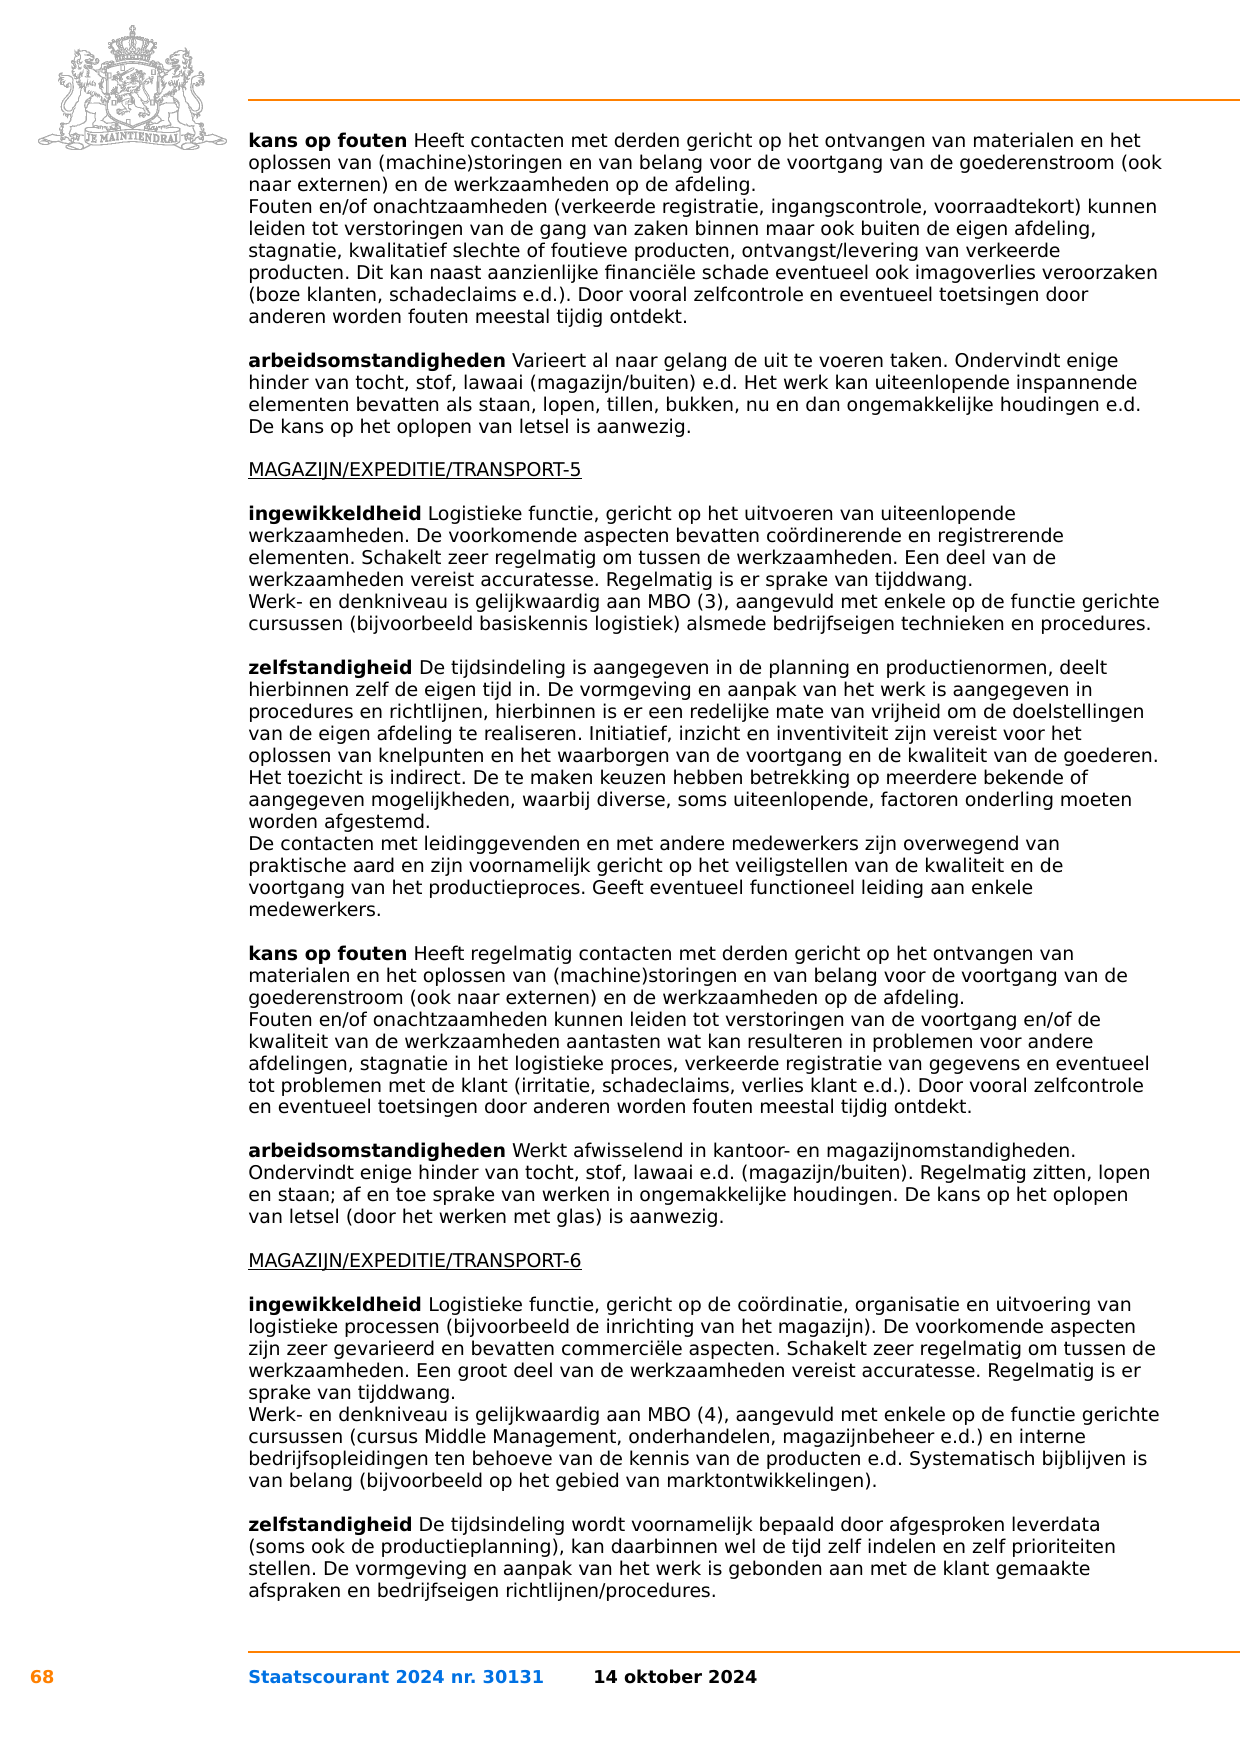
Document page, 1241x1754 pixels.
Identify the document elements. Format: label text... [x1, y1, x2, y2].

text ingewikkeldheid Logistieke functie, gericht op de coördinatie, organisatie en uitvoering van logistieke processen (bijvoorbeeld de inrichting van het magazijn). De voorkomende aspecten zijn zeer gevarieerd en bevatten commerciële aspecten. Schakelt zeer regelmatig om tussen de werkzaamheden. Een groot deel van de werkzaamheden vereist accuratesse. Regelmatig is er sprake van tijddwang. [248, 1294, 1163, 1404]
text Fouten en/of onachtzaamheden (verkeerde registratie, ingangscontrole, voorraadtekort) kunnen leiden tot verstoringen van de gang van zaken binnen maar ook buiten de eigen afdeling, stagnatie, kwalitatief slechte of foutieve producten, ontvangst/levering van verkeerde producten. Dit kan naast aanzienlijke financiële schade eventueel ook imagoverlies veroorzaken (boze klanten, schadeclaims e.d.). Door vooral zelfcontrole en eventueel toetsingen door anderen worden fouten meestal tijdig ontdekt. [248, 196, 1163, 328]
text kans op fouten Heeft regelmatig contacten met derden gericht op het ontvangen van materialen en het oplossen van (machine)storingen en van belang voor de voortgang van de goederenstroom (ook naar externen) en de werkzaamheden op de afdeling. [248, 943, 1163, 1008]
text zelfstandigheid De tijdsindeling wordt voornamelijk bepaald door afgesproken leverdata (soms ook de productieplanning), kan daarbinnen wel de tijd zelf indelen en zelf prioriteiten stellen. De vormgeving en aanpak van het werk is gebonden aan met de klant gemaakte afspraken en bedrijfseigen richtlijnen/procedures. [248, 1514, 1163, 1602]
text Werk- en denkniveau is gelijkwaardig aan MBO (4), aangevuld met enkele op de functie gerichte cursussen (cursus Middle Management, onderhandelen, magazijnbeheer e.d.) en interne bedrijfsopleidingen ten behoeve van de kennis van de producten e.d. Systematisch bijblijven is van belang (bijvoorbeeld op het gebied van marktontwikkelingen). [248, 1404, 1163, 1492]
text Werk- en denkniveau is gelijkwaardig aan MBO (3), aangevuld met enkele op de functie gerichte cursussen (bijvoorbeeld basiskennis logistiek) alsmede bedrijfseigen technieken en procedures. [248, 591, 1163, 635]
text De contacten met leidinggevenden en met andere medewerkers zijn overwegend van praktische aard en zijn voornamelijk gericht op het veiligstellen van de kwaliteit en de voortgang van het productieproces. Geeft eventueel functioneel leiding aan enkele medewerkers. [248, 833, 1163, 921]
text Fouten en/of onachtzaamheden kunnen leiden tot verstoringen van de voortgang en/of de kwaliteit van de werkzaamheden aantasten wat kan resulteren in problemen voor andere afdelingen, stagnatie in het logistieke proces, verkeerde registratie van gegevens en eventueel tot problemen met de klant (irritatie, schadeclaims, verlies klant e.d.). Door vooral zelfcontrole en eventueel toetsingen door anderen worden fouten meestal tijdig ontdekt. [248, 1008, 1163, 1118]
text arbeidsomstandigheden Varieert al naar gelang de uit te voeren taken. Ondervindt enige hinder van tocht, stof, lawaai (magazijn/buiten) e.d. Het werk kan uiteenlopende inspannende elementen bevatten als staan, lopen, tillen, bukken, nu en dan ongemakkelijke houdingen e.d. De kans op het oplopen van letsel is aanwezig. [248, 349, 1163, 437]
text arbeidsomstandigheden Werkt afwisselend in kantoor- en magazijnomstandigheden. Ondervindt enige hinder van tocht, stof, lawaai e.d. (magazijn/buiten). Regelmatig zitten, lopen en staan; af en toe sprake van werken in ongemakkelijke houdingen. De kans op het oplopen van letsel (door het werken met glas) is aanwezig. [248, 1140, 1163, 1228]
subtitle MAGAZIJN/EXPEDITIE/TRANSPORT-5 [248, 459, 1163, 481]
text zelfstandigheid De tijdsindeling is aangegeven in de planning en productienormen, deelt hierbinnen zelf de eigen tijd in. De vormgeving en aanpak van het werk is aangegeven in procedures en richtlijnen, hierbinnen is er een redelijke mate van vrijheid om de doelstellingen van de eigen afdeling te realiseren. Initiatief, inzicht en inventiviteit zijn vereist voor het oplossen van knelpunten en het waarborgen van de voortgang en de kwaliteit van de goederen. Het toezicht is indirect. De te maken keuzen hebben betrekking op meerdere bekende of aangegeven mogelijkheden, waarbij diverse, soms uiteenlopende, factoren onderling moeten worden afgestemd. [248, 657, 1163, 833]
picture [38, 25, 227, 150]
text ingewikkeldheid Logistieke functie, gericht op het uitvoeren van uiteenlopende werkzaamheden. De voorkomende aspecten bevatten coördinerende en registrerende elementen. Schakelt zeer regelmatig om tussen de werkzaamheden. Een deel van de werkzaamheden vereist accuratesse. Regelmatig is er sprake van tijddwang. [248, 503, 1163, 591]
subtitle MAGAZIJN/EXPEDITIE/TRANSPORT-6 [248, 1250, 1163, 1272]
text kans op fouten Heeft contacten met derden gericht op het ontvangen van materialen en het oplossen van (machine)storingen en van belang voor de voortgang van de goederenstroom (ook naar externen) en de werkzaamheden op de afdeling. [248, 130, 1163, 196]
